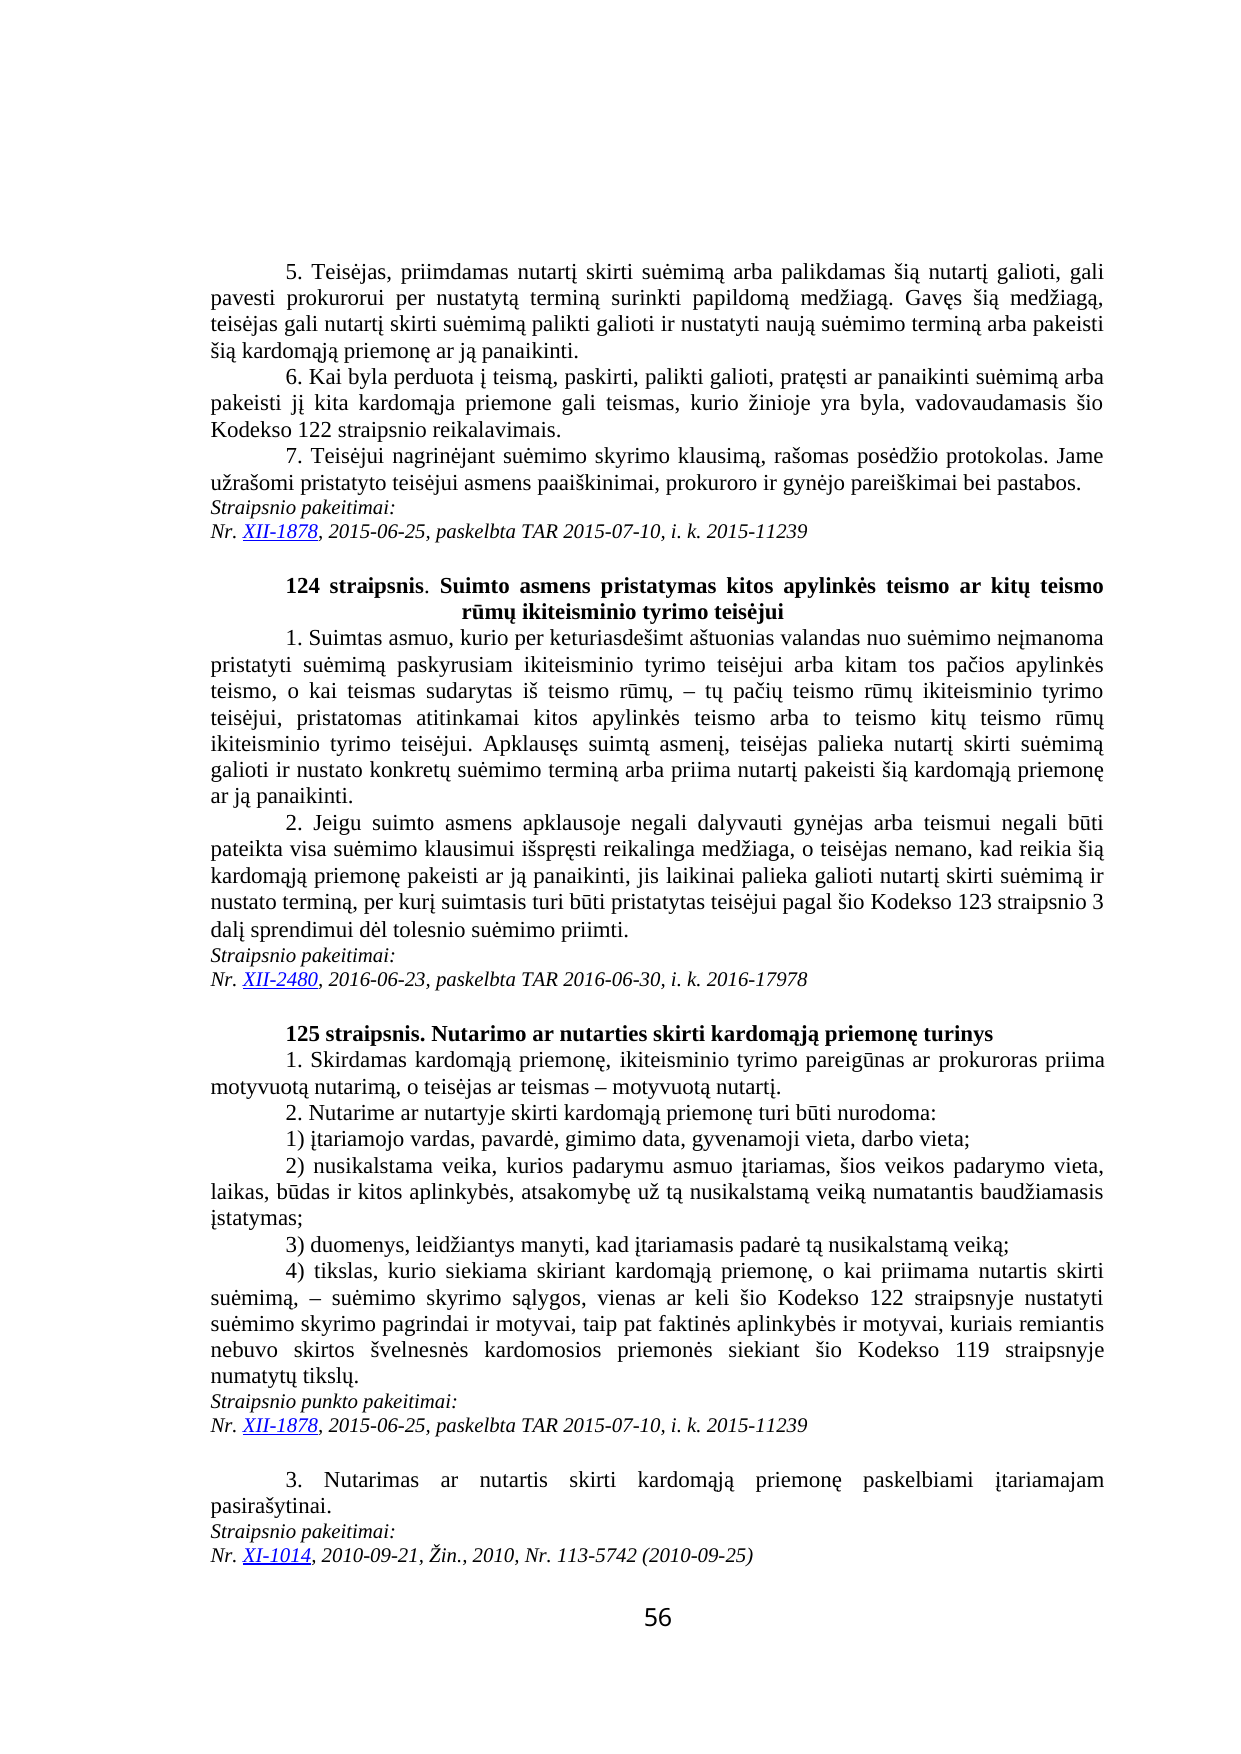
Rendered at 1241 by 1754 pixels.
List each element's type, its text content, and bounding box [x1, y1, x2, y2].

text Straipsnio pakeitimai: [210, 1518, 1105, 1543]
text Nr. XII-2480, 2016-06-23, paskelbta TAR 2016-06-30, i. k. 2016-17978 [210, 967, 1105, 991]
text 4) tikslas, kurio siekiama skiriant kardomąją priemonę, o kai priimama nutartis skirti suėmimą, – suėmimo skyrimo sąlygos, vienas ar keli šio Kodekso 122 straipsnyje nustatyti suėmimo skyrimo pagrindai ir motyvai, taip pat faktinės aplinkybės ir motyvai, kuriais remiantis nebuvo skirtos švelnesnės kardomosios priemonės siekiant šio Kodekso 119 straipsnyje numatytų tikslų. [210, 1257, 1105, 1389]
text Straipsnio pakeitimai: [210, 943, 1105, 967]
text 125 straipsnis. Nutarimo ar nutarties skirti kardomąją priemonę turinys [210, 1020, 1105, 1046]
text Nr. XI-1014, 2010-09-21, Žin., 2010, Nr. 113-5742 (2010-09-25) [210, 1543, 1105, 1567]
text 1) įtariamojo vardas, pavardė, gimimo data, gyvenamoji vieta, darbo vieta; [210, 1125, 1105, 1152]
text Nr. XII-1878, 2015-06-25, paskelbta TAR 2015-07-10, i. k. 2015-11239 [210, 519, 1105, 543]
text Straipsnio punkto pakeitimai: [210, 1389, 1105, 1413]
text 3. Nutarimas ar nutartis skirti kardomąją priemonę paskelbiami įtariamajam pasirašytinai. [210, 1466, 1105, 1518]
text 1. Suimtas asmuo, kurio per keturiasdešimt aštuonias valandas nuo suėmimo neįmanoma pristatyti suėmimą paskyrusiam ikiteisminio tyrimo teisėjui arba kitam tos pačios apylinkės teismo, o kai teismas sudarytas iš teismo rūmų, – tų pačių teismo rūmų ikiteisminio tyrimo teisėjui, pristatomas atitinkamai kitos apylinkės teismo arba to teismo kitų teismo rūmų ikiteisminio tyrimo teisėjui. Apklausęs suimtą asmenį, teisėjas palieka nutartį skirti suėmimą galioti ir nustato konkretų suėmimo terminą arba priima nutartį pakeisti šią kardomąją priemonę ar ją panaikinti. [210, 624, 1105, 809]
text 6. Kai byla perduota į teismą, paskirti, palikti galioti, pratęsti ar panaikinti suėmimą arba pakeisti jį kita kardomąja priemone gali teismas, kurio žinioje yra byla, vadovaudamasis šio Kodekso 122 straipsnio reikalavimais. [210, 363, 1105, 442]
text 3) duomenys, leidžiantys manyti, kad įtariamasis padarė tą nusikalstamą veiką; [210, 1231, 1105, 1257]
text 2) nusikalstama veika, kurios padarymu asmuo įtariamas, šios veikos padarymo vieta, laikas, būdas ir kitos aplinkybės, atsakomybę už tą nusikalstamą veiką numatantis baudžiamasis įstatymas; [210, 1152, 1105, 1231]
text 2. Jeigu suimto asmens apklausoje negali dalyvauti gynėjas arba teismui negali būti pateikta visa suėmimo klausimui išspręsti reikalinga medžiaga, o teisėjas nemano, kad reikia šią kardomąją priemonę pakeisti ar ją panaikinti, jis laikinai palieka galioti nutartį skirti suėmimą ir nustato terminą, per kurį suimtasis turi būti pristatytas teisėjui pagal šio Kodekso 123 straipsnio 3 dalį sprendimui dėl tolesnio suėmimo priimti. [210, 809, 1105, 943]
text Nr. XII-1878, 2015-06-25, paskelbta TAR 2015-07-10, i. k. 2015-11239 [210, 1413, 1105, 1437]
text 1. Skirdamas kardomąją priemonę, ikiteisminio tyrimo pareigūnas ar prokuroras priima motyvuotą nutarimą, o teisėjas ar teismas – motyvuotą nutartį. [210, 1046, 1105, 1099]
text Straipsnio pakeitimai: [210, 495, 1105, 519]
text 5. Teisėjas, priimdamas nutartį skirti suėmimą arba palikdamas šią nutartį galioti, gali pavesti prokurorui per nustatytą terminą surinkti papildomą medžiagą. Gavęs šią medžiagą, teisėjas gali nutartį skirti suėmimą palikti galioti ir nustatyti naują suėmimo terminą arba pakeisti šią kardomąją priemonę ar ją panaikinti. [210, 258, 1105, 363]
text 7. Teisėjui nagrinėjant suėmimo skyrimo klausimą, rašomas posėdžio protokolas. Jame užrašomi pristatyto teisėjui asmens paaiškinimai, prokuroro ir gynėjo pareiškimai bei pastabos. [210, 442, 1105, 495]
text 2. Nutarime ar nutartyje skirti kardomąją priemonę turi būti nurodoma: [210, 1099, 1105, 1125]
text 124 straipsnis. Suimto asmens pristatymas kitos apylinkės teismo ar kitų teismo rūmų ikiteisminio tyrimo teisėjui [285, 572, 1105, 624]
